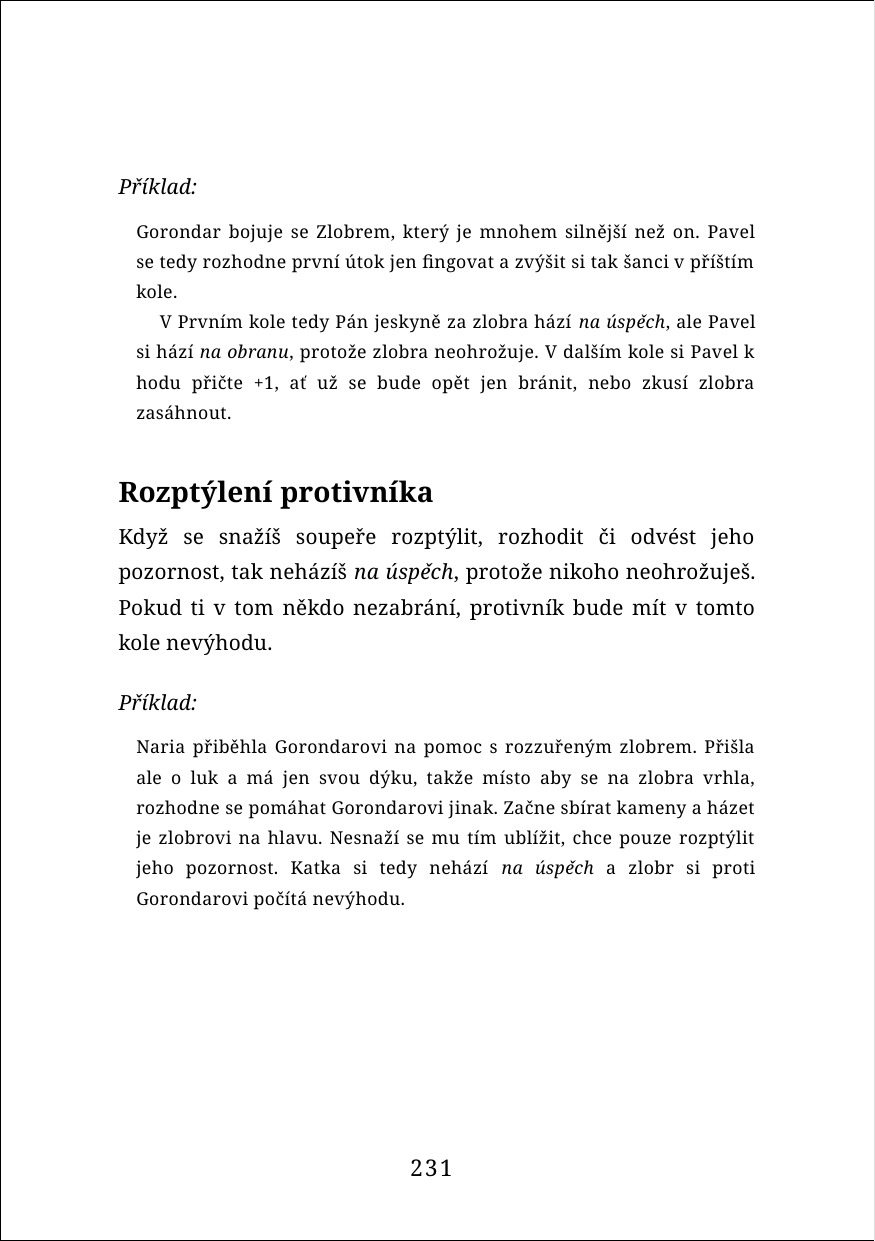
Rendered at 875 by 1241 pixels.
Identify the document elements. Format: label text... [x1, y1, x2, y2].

text Gorondar bojuje se Zlobrem, který je mnohem silnější než on. Pavel se tedy rozhodne první útok jen fingovat a zvýšit si tak šanci v příštím kole. V Prvním kole tedy Pán jeskyně za zlobra hází na úspěch, ale Pavel si hází na obranu, protože zlobra neohrožuje. V dalším kole si Pavel k hodu přičte +1, ať už se bude opět jen bránit, nebo zkusí zlobra zasáhnout. [136, 219, 756, 424]
subtitle Rozptýlení protivníka [118, 472, 756, 510]
text Když se snažíš soupeře rozptýlit, rozhodit či odvést jeho pozornost, tak neházíš na úspěch, protože nikoho neohrožuješ. Pokud ti v tom někdo nezabrání, protivník bude mít v tomto kole nevýhodu. [118, 522, 756, 657]
text Příklad: [118, 172, 756, 200]
text Příklad: [118, 688, 756, 716]
text Naria přiběhla Gorondarovi na pomoc s rozzuřeným zlobrem. Přišla ale o luk a má jen svou dýku, takže místo aby se na zlobra vrhla, rozhodne se pomáhat Gorondarovi jinak. Začne sbírat kameny a házet je zlobrovi na hlavu. Nesnaží se mu tím ublížit, chce pouze rozptýlit jeho pozornost. Katka si tedy nehází na úspěch a zlobr si proti Gorondarovi počítá nevýhodu. [136, 735, 756, 910]
